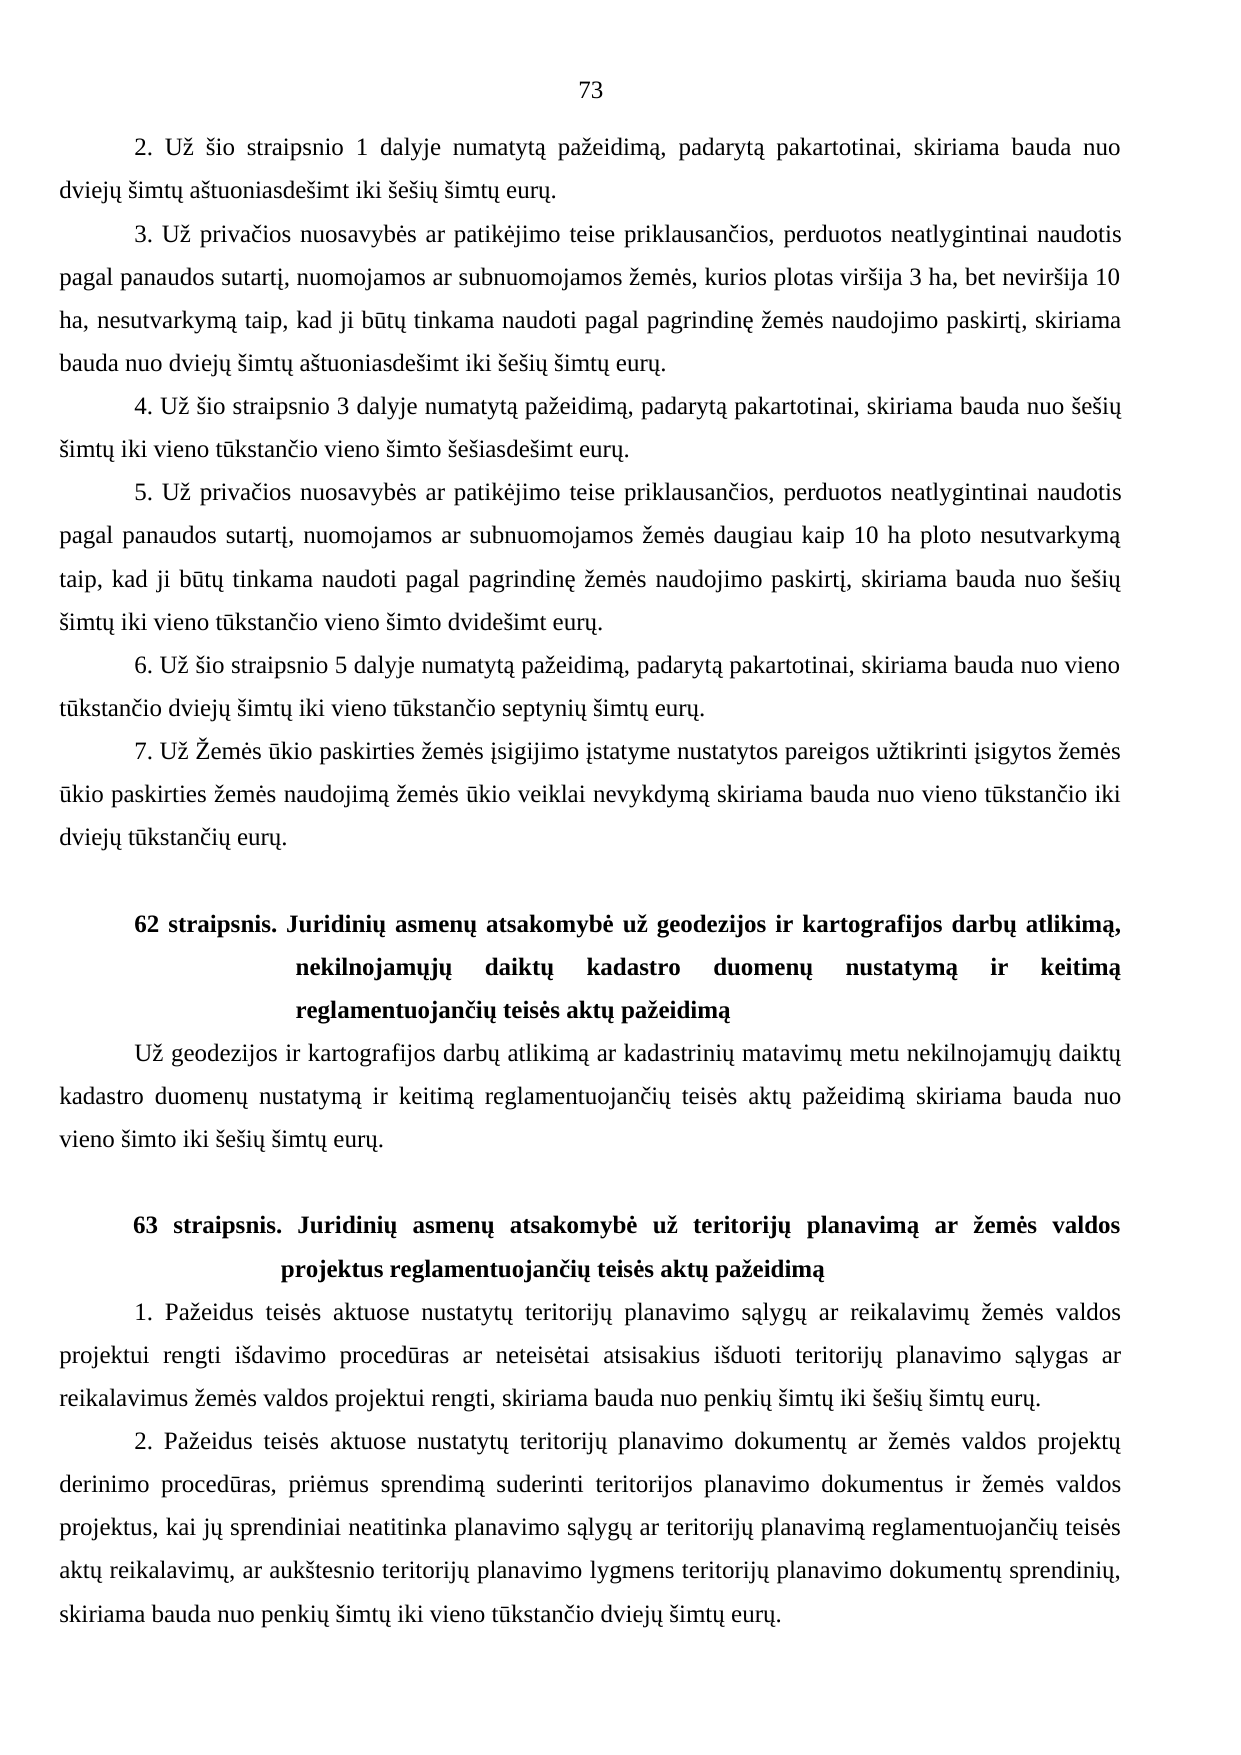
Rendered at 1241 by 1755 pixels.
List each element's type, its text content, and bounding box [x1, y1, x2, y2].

text 2. Už šio straipsnio 1 dalyje numatytą pažeidimą, padarytą pakartotinai, skiriama bauda nuo dviejų šimtų aštuoniasdešimt iki šešių šimtų eurų. [59, 132, 1122, 204]
text Už geodezijos ir kartografijos darbų atlikimą ar kadastrinių matavimų metu nekilnojamųjų daiktų kadastro duomenų nustatymą ir keitimą reglamentuojančių teisės aktų pažeidimą skiriama bauda nuo vieno šimto iki šešių šimtų eurų. [59, 1038, 1122, 1153]
text 4. Už šio straipsnio 3 dalyje numatytą pažeidimą, padarytą pakartotinai, skiriama bauda nuo šešių šimtų iki vieno tūkstančio vieno šimto šešiasdešimt eurų. [59, 391, 1122, 463]
text 3. Už privačios nuosavybės ar patikėjimo teise priklausančios, perduotos neatlygintinai naudotis pagal panaudos sutartį, nuomojamos ar subnuomojamos žemės, kurios plotas viršija 3 ha, bet neviršija 10 ha, nesutvarkymą taip, kad ji būtų tinkama naudoti pagal pagrindinę žemės naudojimo paskirtį, skiriama bauda nuo dviejų šimtų aštuoniasdešimt iki šešių šimtų eurų. [59, 219, 1122, 377]
text 62 straipsnis. Juridinių asmenų atsakomybė už geodezijos ir kartografijos darbų atlikimą, nekilnojamųjų daiktų kadastro duomenų nustatymą ir keitimą reglamentuojančių teisės aktų pažeidimą [134, 909, 1122, 1024]
text 6. Už šio straipsnio 5 dalyje numatytą pažeidimą, padarytą pakartotinai, skiriama bauda nuo vieno tūkstančio dviejų šimtų iki vieno tūkstančio septynių šimtų eurų. [59, 650, 1122, 722]
text 63 straipsnis. Juridinių asmenų atsakomybė už teritorijų planavimą ar žemės valdos projektus reglamentuojančių teisės aktų pažeidimą [133, 1211, 1122, 1282]
text 7. Už Žemės ūkio paskirties žemės įsigijimo įstatyme nustatytos pareigos užtikrinti įsigytos žemės ūkio paskirties žemės naudojimą žemės ūkio veiklai nevykdymą skiriama bauda nuo vieno tūkstančio iki dviejų tūkstančių eurų. [59, 736, 1122, 851]
text 1. Pažeidus teisės aktuose nustatytų teritorijų planavimo sąlygų ar reikalavimų žemės valdos projektui rengti išdavimo procedūras ar neteisėtai atsisakius išduoti teritorijų planavimo sąlygas ar reikalavimus žemės valdos projektui rengti, skiriama bauda nuo penkių šimtų iki šešių šimtų eurų. [59, 1297, 1122, 1412]
text 5. Už privačios nuosavybės ar patikėjimo teise priklausančios, perduotos neatlygintinai naudotis pagal panaudos sutartį, nuomojamos ar subnuomojamos žemės daugiau kaip 10 ha ploto nesutvarkymą taip, kad ji būtų tinkama naudoti pagal pagrindinę žemės naudojimo paskirtį, skiriama bauda nuo šešių šimtų iki vieno tūkstančio vieno šimto dvidešimt eurų. [59, 477, 1122, 636]
text 2. Pažeidus teisės aktuose nustatytų teritorijų planavimo dokumentų ar žemės valdos projektų derinimo procedūras, priėmus sprendimą suderinti teritorijos planavimo dokumentus ir žemės valdos projektus, kai jų sprendiniai neatitinka planavimo sąlygų ar teritorijų planavimą reglamentuojančių teisės aktų reikalavimų, ar aukštesnio teritorijų planavimo lygmens teritorijų planavimo dokumentų sprendinių, skiriama bauda nuo penkių šimtų iki vieno tūkstančio dviejų šimtų eurų. [59, 1426, 1122, 1627]
